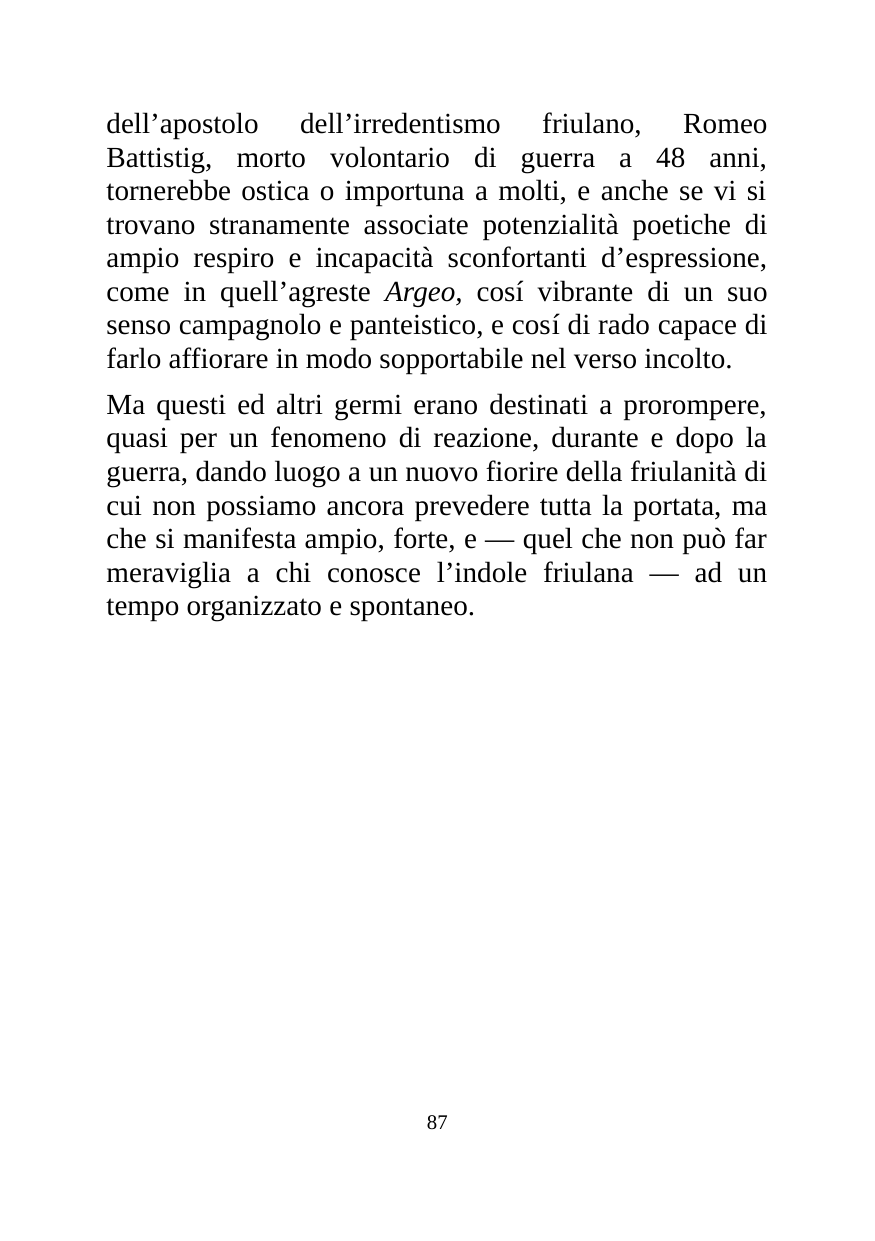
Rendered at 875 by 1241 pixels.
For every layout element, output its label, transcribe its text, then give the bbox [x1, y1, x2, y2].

text Ma questi ed altri germi erano destinati a prorompere, quasi per un fenomeno di reazione, durante e dopo la guerra, dando luogo a un nuovo fiorire della friulanità di cui non possiamo ancora prevedere tutta la portata, ma che si manifesta ampio, forte, e — quel che non può far meraviglia a chi conosce l’indole friulana — ad un tempo organizzato e spontaneo. [106, 387, 768, 622]
text dell’apostolo dell’irredentismo friulano, Romeo Battistig, morto volontario di guerra a 48 anni, tornerebbe ostica o importuna a molti, e anche se vi si trovano stranamente associate potenzialità poetiche di ampio respiro e incapacità sconfortanti d’espressione, come in quell’agreste Argeo, cosí vibrante di un suo senso campagnolo e panteistico, e cosí di rado capace di farlo affiorare in modo sopportabile nel verso incolto. [106, 106, 768, 374]
